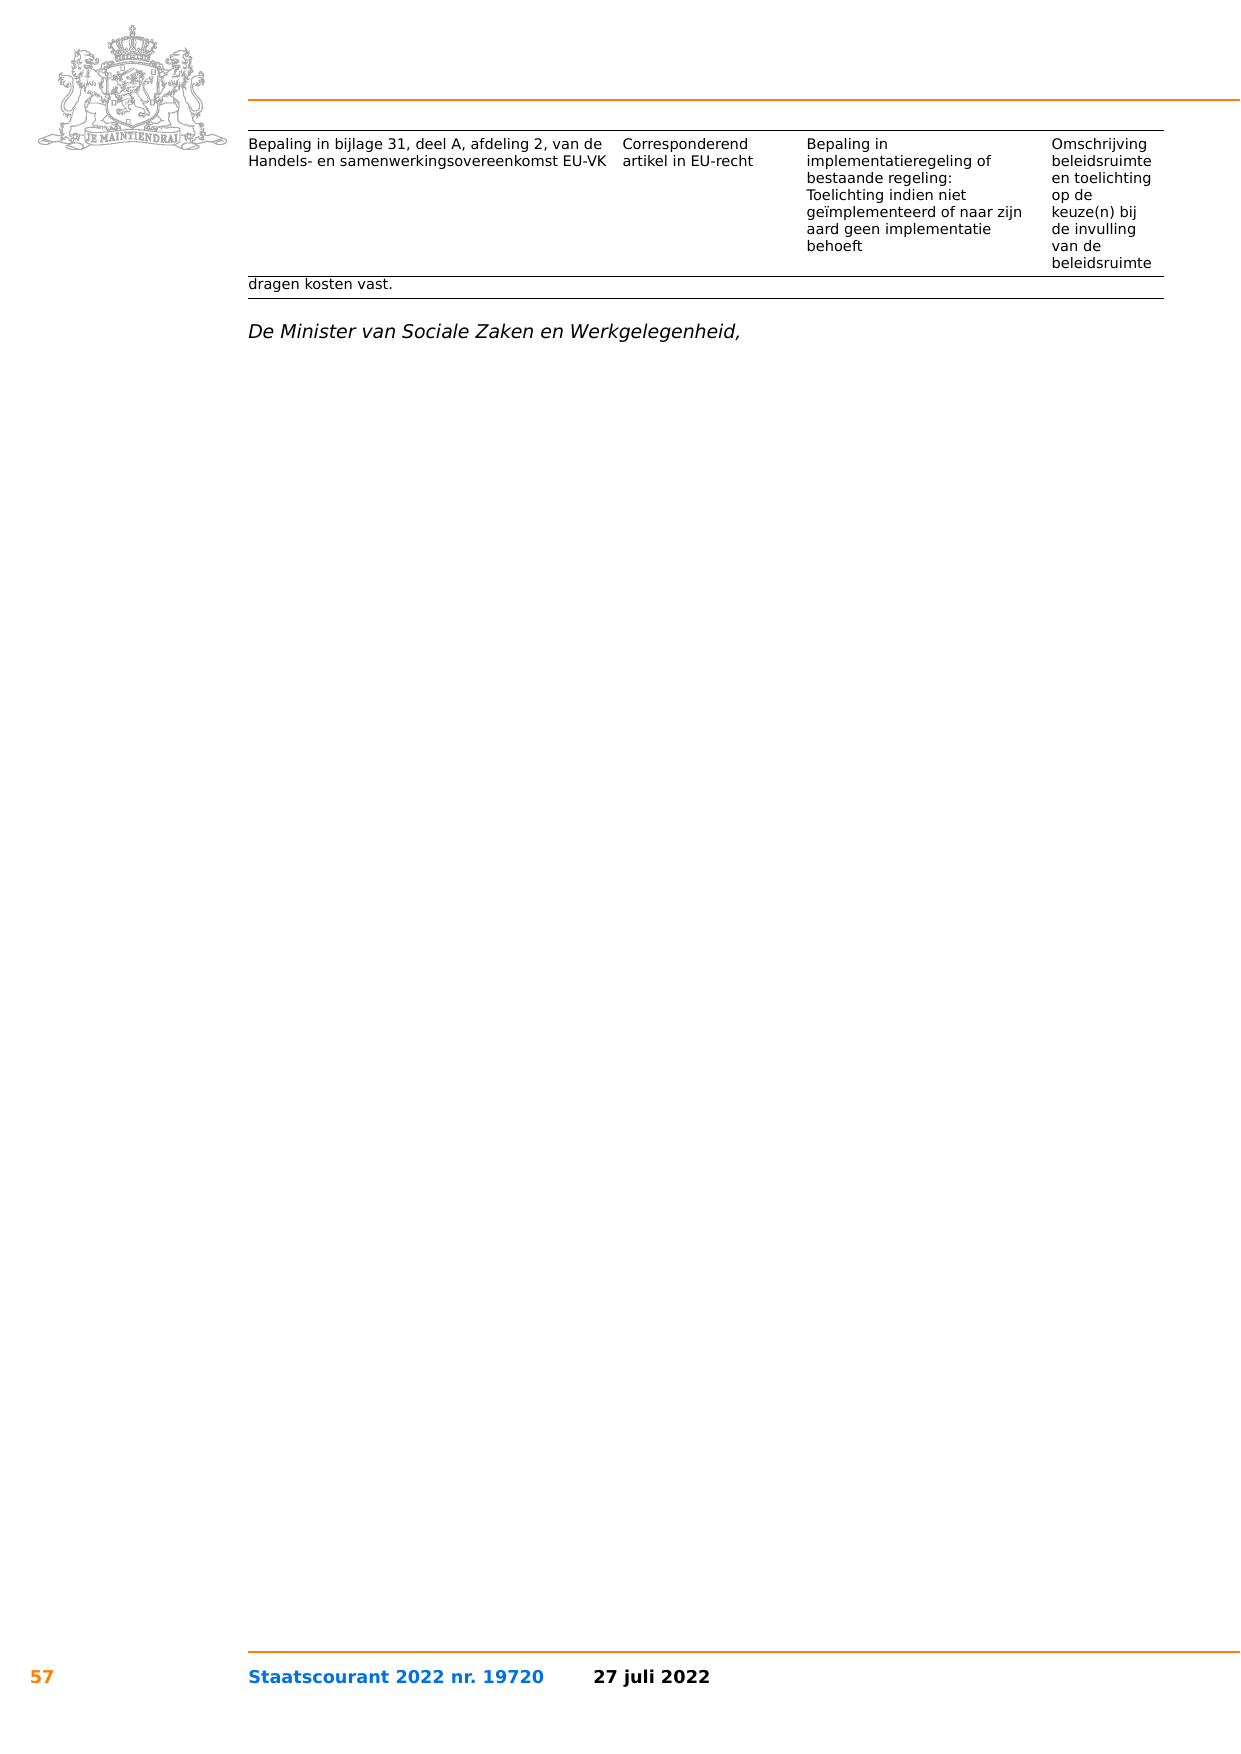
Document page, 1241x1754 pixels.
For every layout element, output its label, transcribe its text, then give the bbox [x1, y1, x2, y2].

table_header Bepaling in implementatieregeling of bestaande regeling: Toelichting indien niet geïmplementeerd of naar zijn aard geen implementatie behoeft [801, 131, 1046, 276]
text De Minister van Sociale Zaken en Werkgelegenheid, [248, 321, 1163, 343]
table_cell [616, 277, 801, 298]
table_header Bepaling in bijlage 31, deel A, afdeling 2, van de Handels- en samenwerkingsovereenkomst EU-VK [248, 131, 616, 276]
picture [38, 25, 227, 150]
table_header Omschrijving beleidsruimte en toelichting op de keuze(n) bij de invulling van de beleidsruimte [1046, 131, 1163, 276]
table_cell dragen kosten vast. [248, 277, 616, 298]
table_cell [1046, 277, 1163, 298]
table_cell [801, 277, 1046, 298]
table_header Corresponderend artikel in EU-recht [616, 131, 801, 276]
